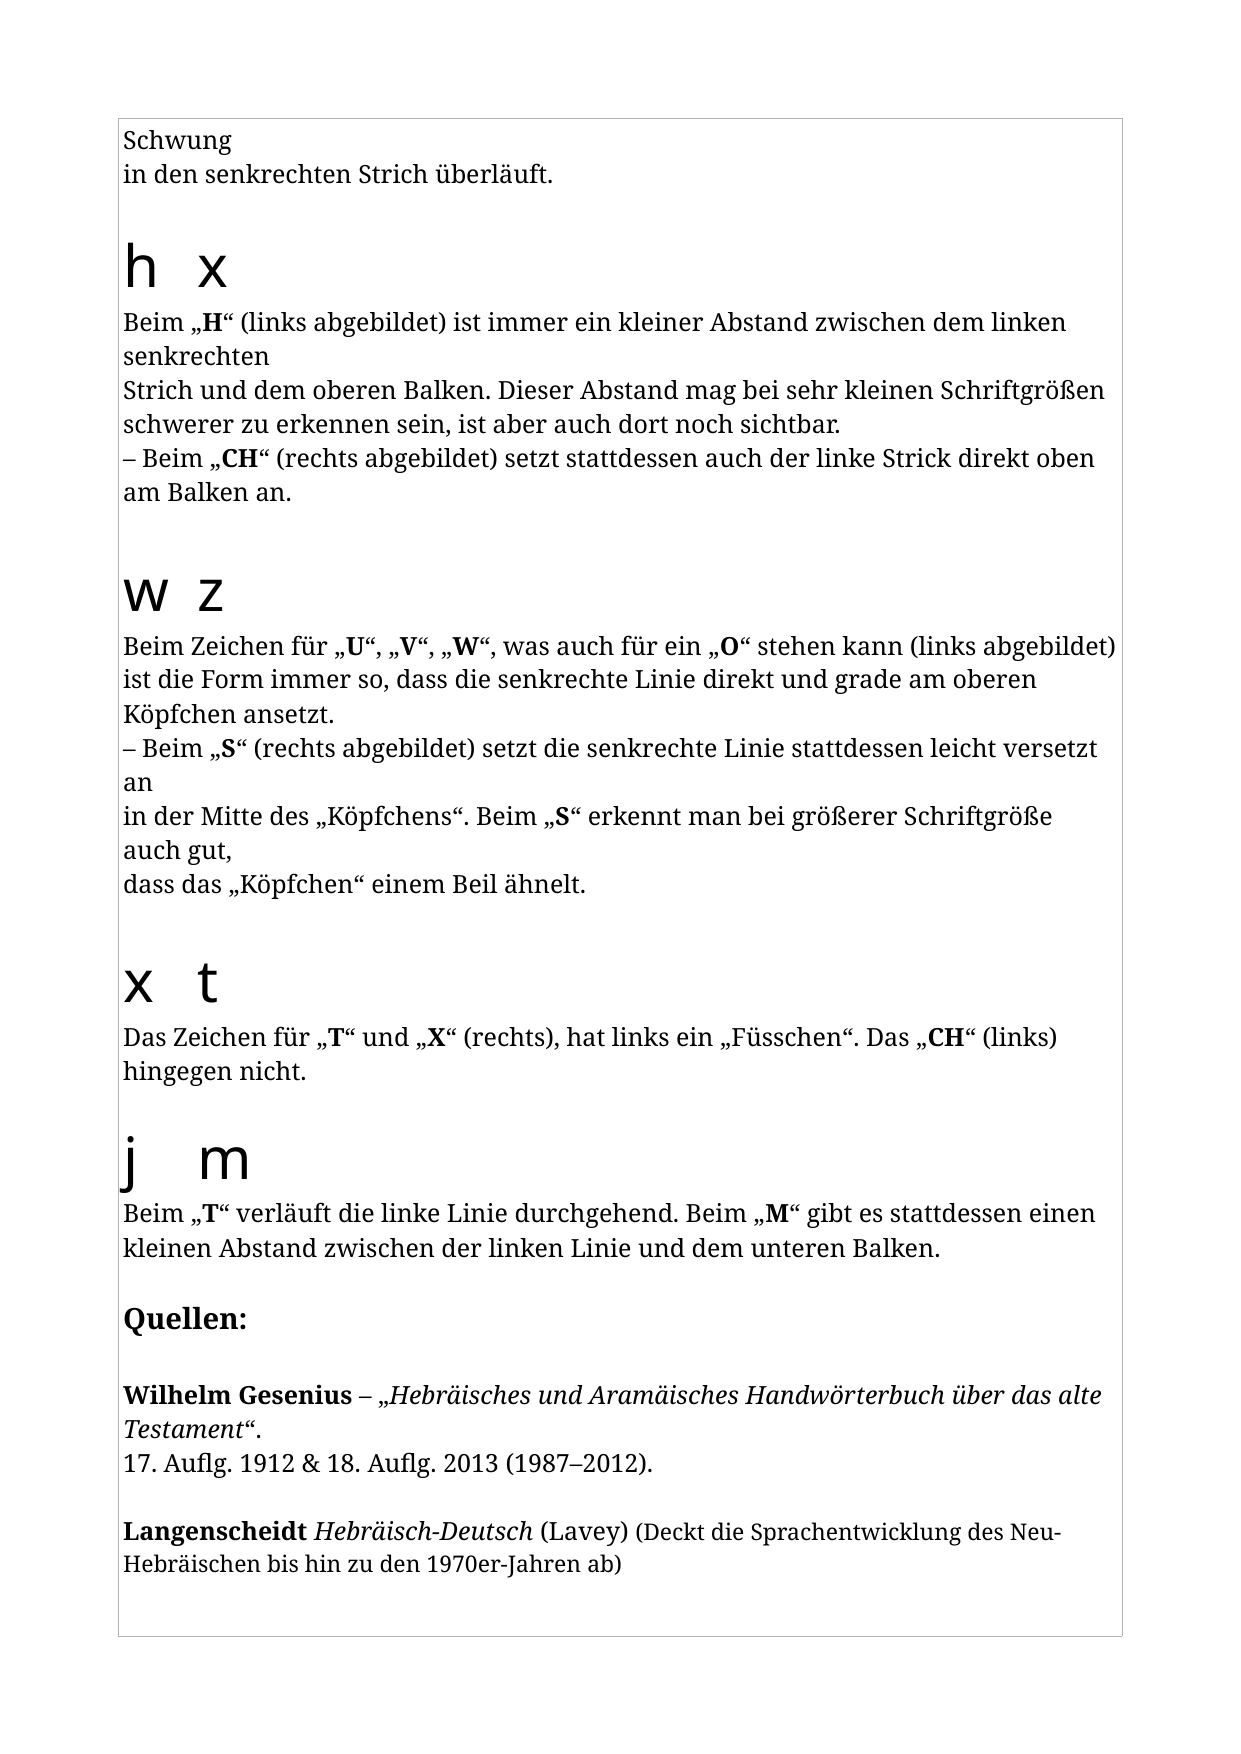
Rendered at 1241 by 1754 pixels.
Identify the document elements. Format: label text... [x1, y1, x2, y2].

list w z [123, 549, 1117, 628]
list in der Mitte des „Köpfchens“. Beim „S“ erkennt man bei größerer Schriftgröße auch gut, [123, 798, 1117, 867]
list Beim „T“ verläuft die linke Linie durchgehend. Beim „M“ gibt es stattdessen einen kleinen Abstand zwischen der linken Linie und dem unteren Balken. [123, 1196, 1117, 1264]
list Langenscheidt Hebräisch-Deutsch (Lavey) (Deckt die Sprachentwicklung des Neu-Hebräischen bis hin zu den 1970er-Jahren ab) [123, 1514, 1117, 1613]
list x t [123, 940, 1117, 1020]
list in den senkrechten Strich überläuft. [123, 157, 1117, 191]
list Quellen: [123, 1298, 1117, 1378]
list h x [123, 225, 1117, 304]
list Beim Zeichen für „U“, „V“, „W“, was auch für ein „O“ stehen kann (links abgebildet) ist die Form immer so, dass die senkrechte Linie direkt und grade am oberen Köpfchen ansetzt. – Beim „S“ (rechts abgebildet) setzt die senkrechte Linie stattdessen leicht versetzt an [123, 628, 1117, 798]
list Schwung [123, 123, 1117, 157]
list j m [123, 1117, 1117, 1196]
list Beim „H“ (links abgebildet) ist immer ein kleiner Abstand zwischen dem linken senkrechten Strich und dem oberen Balken. Dieser Abstand mag bei sehr kleinen Schriftgrößen schwerer zu erkennen sein, ist aber auch dort noch sichtbar. – Beim „CH“ (rechts abgebildet) setzt stattdessen auch der linke Strick direkt oben am Balken an. [123, 304, 1117, 509]
list Das Zeichen für „T“ und „X“ (rechts), hat links ein „Füsschen“. Das „CH“ (links) hingegen nicht. [123, 1020, 1117, 1088]
list 17. Auflg. 1912 & 18. Auflg. 2013 (1987–2012). [123, 1446, 1117, 1480]
list Wilhelm Gesenius – „Hebräisches und Aramäisches Handwörterbuch über das alte Testament“. [123, 1378, 1117, 1446]
list dass das „Köpfchen“ einem Beil ähnelt. [123, 867, 1117, 901]
